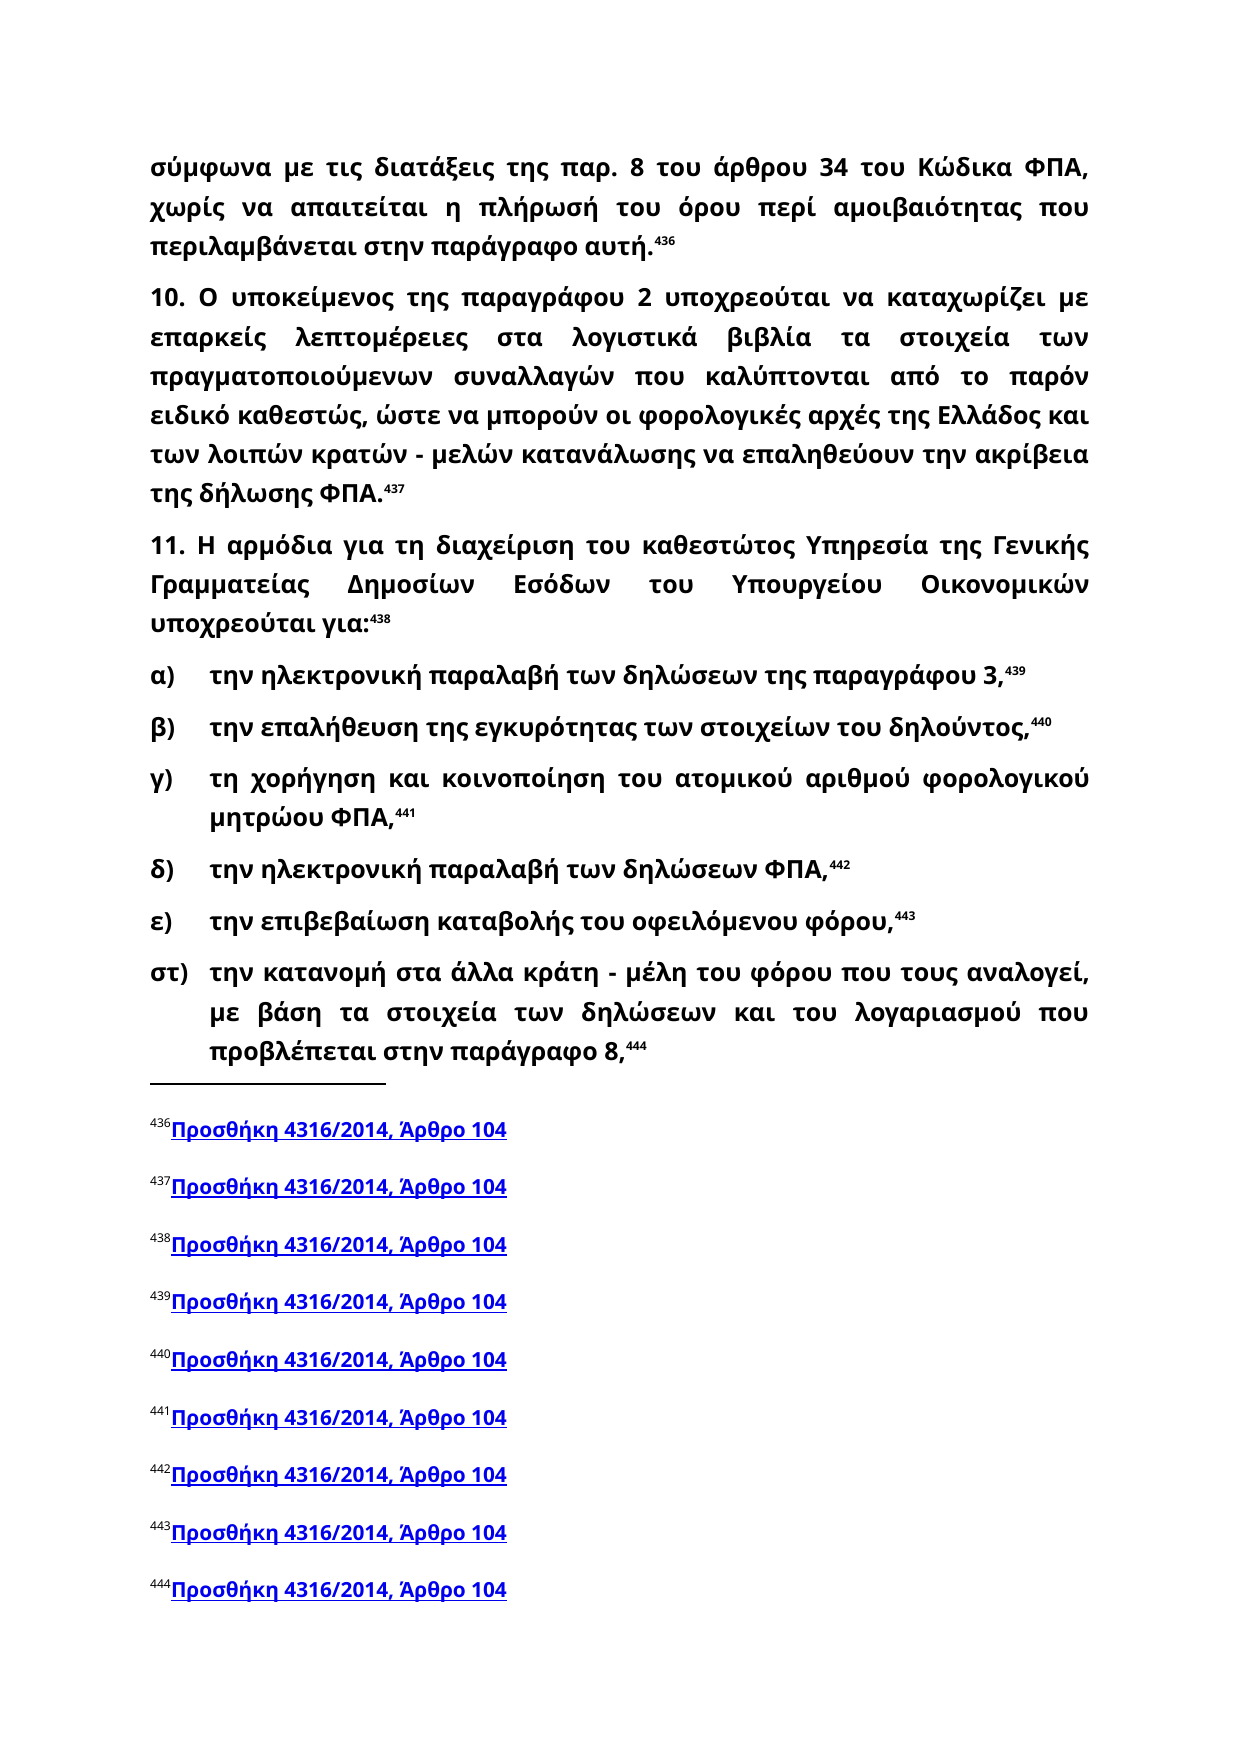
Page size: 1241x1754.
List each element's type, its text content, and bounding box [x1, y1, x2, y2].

text 10. Ο υποκείμενος της παραγράφου 2 υποχρεούται να καταχωρίζει με επαρκείς λεπτομέρειες στα λογιστικά βιβλία τα στοιχεία των πραγματοποιούμενων συναλλαγών που καλύπτονται από το παρόν ειδικό καθεστώς, ώστε να μπορούν οι φορολογικές αρχές της Ελλάδος και των λοιπών κρατών - μελών κατανάλωσης να επαληθεύουν την ακρίβεια της δήλωσης ΦΠΑ. [150, 280, 1090, 510]
text Προσθήκη 4316/2014, Άρθρο 104 [150, 1518, 1090, 1546]
text 11. Η αρμόδια για τη διαχείριση του καθεστώτος Υπηρεσία της Γενικής Γραμματείας Δημοσίων Εσόδων του Υπουργείου Οικονομικών υποχρεούται για: [150, 527, 1090, 640]
list α) την ηλεκτρονική παραλαβή των δηλώσεων της παραγράφου 3, [150, 657, 1090, 692]
list γ) τη χορήγηση και κοινοποίηση του ατομικού αριθμού φορολογικού μητρώου ΦΠΑ, [150, 761, 1090, 834]
text σύμφωνα με τις διατάξεις της παρ. 8 του άρθρου 34 του Κώδικα ΦΠΑ, χωρίς να απαιτείται η πλήρωσή του όρου περί αμοιβαιότητας που περιλαμβάνεται στην παράγραφο αυτή. [150, 150, 1090, 262]
text Προσθήκη 4316/2014, Άρθρο 104 [150, 1230, 1090, 1258]
text Προσθήκη 4316/2014, Άρθρο 104 [150, 1345, 1090, 1373]
list ε) την επιβεβαίωση καταβολής του οφειλόμενου φόρου, [150, 903, 1090, 937]
text Προσθήκη 4316/2014, Άρθρο 104 [150, 1576, 1090, 1604]
text Προσθήκη 4316/2014, Άρθρο 104 [150, 1403, 1090, 1431]
text Προσθήκη 4316/2014, Άρθρο 104 [150, 1172, 1090, 1201]
list δ) την ηλεκτρονική παραλαβή των δηλώσεων ΦΠΑ, [150, 852, 1090, 886]
text Προσθήκη 4316/2014, Άρθρο 104 [150, 1115, 1090, 1143]
list στ) την κατανομή στα άλλα κράτη - μέλη του φόρου που τους αναλογεί, με βάση τα στοιχεία των δηλώσεων και του λογαριασμού που προβλέπεται στην παράγραφο 8, [150, 955, 1090, 1067]
text Προσθήκη 4316/2014, Άρθρο 104 [150, 1460, 1090, 1489]
text Προσθήκη 4316/2014, Άρθρο 104 [150, 1287, 1090, 1316]
list β) την επαλήθευση της εγκυρότητας των στοιχείων του δηλούντος, [150, 709, 1090, 743]
